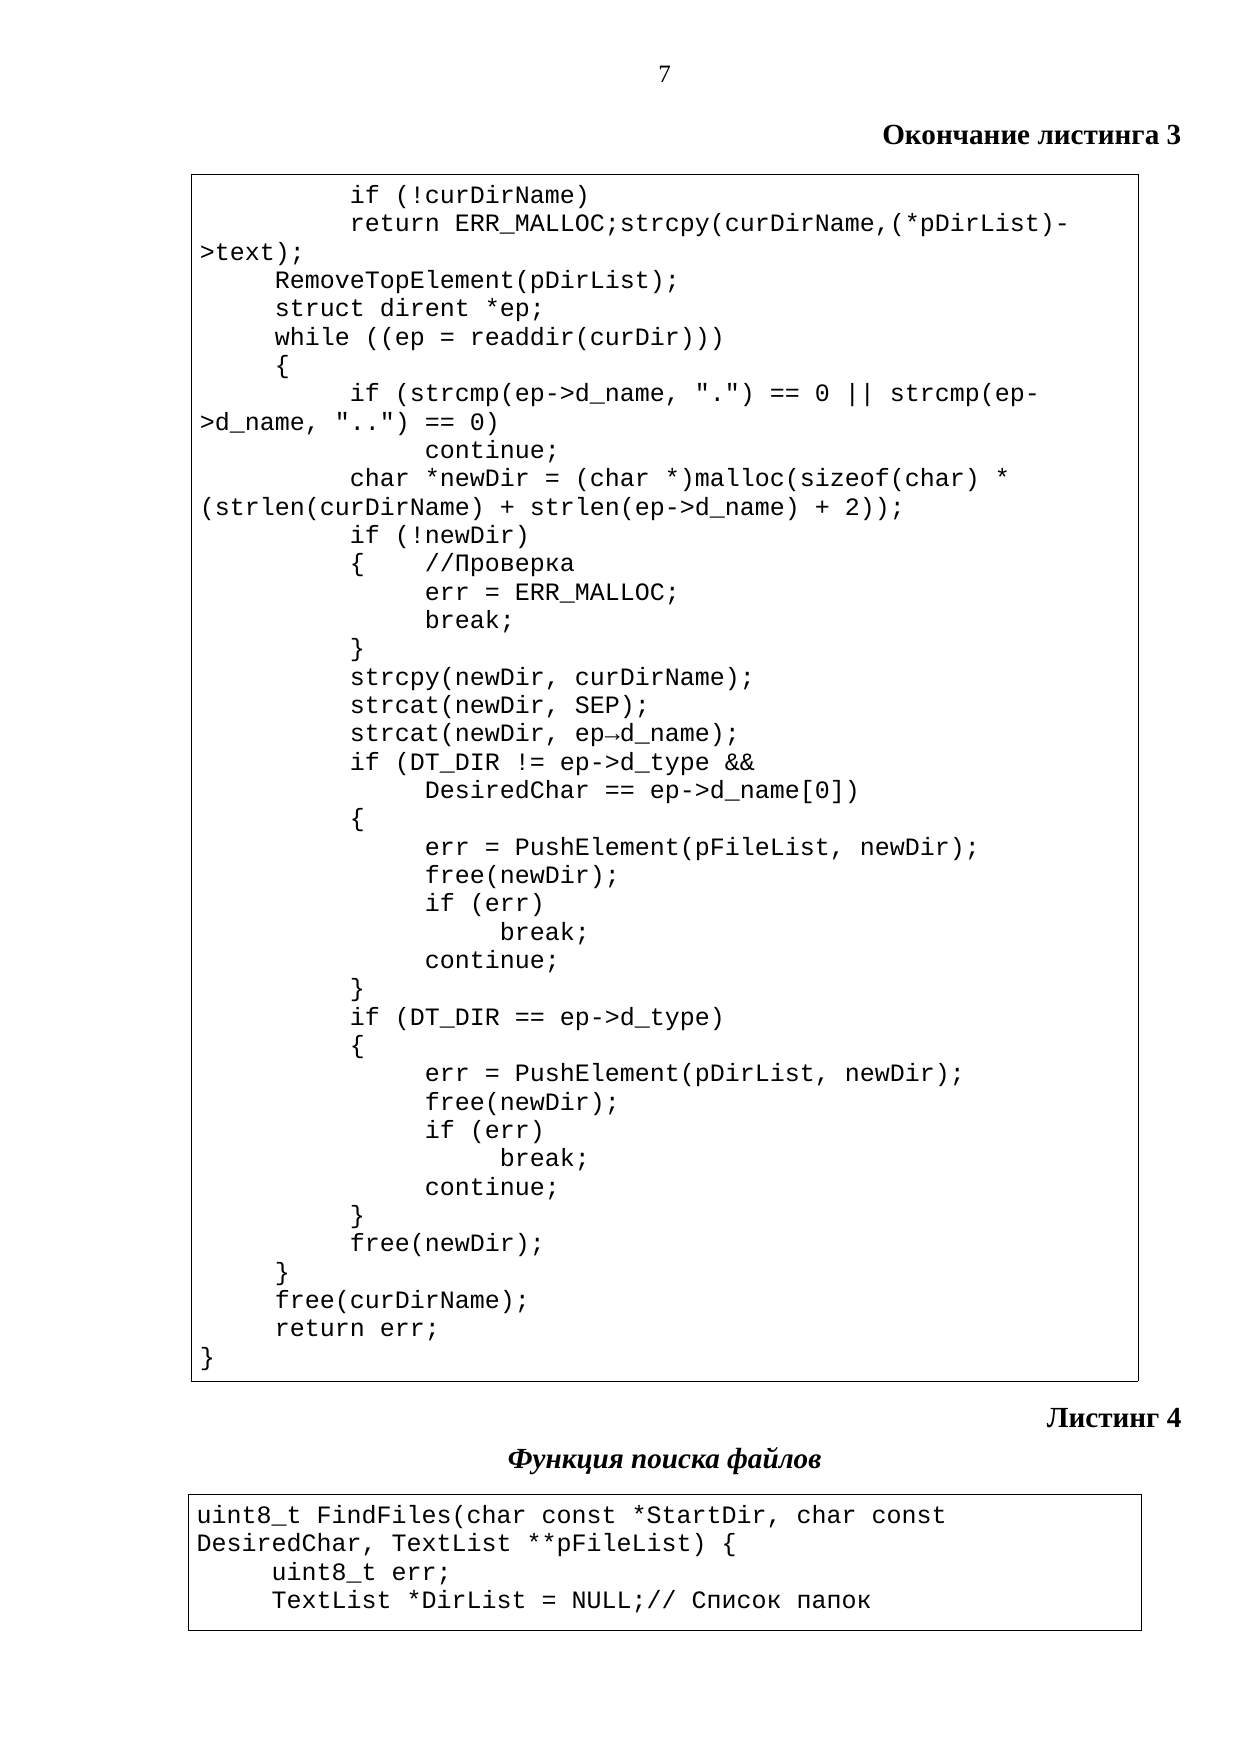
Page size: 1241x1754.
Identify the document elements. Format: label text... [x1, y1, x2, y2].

text if (err) [199, 1117, 1129, 1146]
text { [199, 806, 1129, 834]
text continue; [199, 947, 1129, 976]
text err = PushElement(pFileList, newDir); [199, 834, 1129, 862]
text break; [199, 919, 1129, 947]
text if (DT_DIR != ep->d_type && [199, 749, 1129, 777]
text free(newDir); [199, 1089, 1129, 1117]
text uint8_t FindFiles(char const *StartDir, char const DesiredChar, TextList **pFileList) { [196, 1502, 1132, 1559]
text free(newDir); [199, 1231, 1129, 1259]
text RemoveTopElement(pDirList); [199, 267, 1129, 296]
text if (err) [199, 891, 1129, 919]
text while ((ep = readdir(curDir))) [199, 324, 1129, 352]
text Листинг 4 [148, 158, 1181, 1434]
text Функция поиска файлов [148, 1441, 1181, 1474]
text return ERR_MALLOC;strcpy(curDirName,(*pDirList)->text); [199, 211, 1129, 267]
text return err; [199, 1316, 1129, 1344]
text if (strcmp(ep->d_name, ".") == 0 || strcmp(ep->d_name, "..") == 0) [199, 381, 1129, 437]
text break; [199, 1146, 1129, 1174]
text struct dirent *ep; [199, 296, 1129, 324]
text continue; [199, 437, 1129, 466]
text char *newDir = (char *)malloc(sizeof(char) * (strlen(curDirName) + strlen(ep->d_name) + 2)); [199, 466, 1129, 522]
text } [199, 636, 1129, 664]
text err = PushElement(pDirList, newDir); [199, 1061, 1129, 1089]
text { [199, 1032, 1129, 1061]
text break; [199, 607, 1129, 636]
text if (DT_DIR == ep->d_type) [199, 1004, 1129, 1032]
text } [199, 1259, 1129, 1287]
text } [199, 1202, 1129, 1231]
text strcat(newDir, ep→d_name); [199, 721, 1129, 749]
text DesiredChar == ep->d_name[0]) [199, 777, 1129, 806]
text continue; [199, 1174, 1129, 1202]
text } [199, 1344, 1129, 1372]
text strcat(newDir, SEP); [199, 692, 1129, 721]
text free(curDirName); [199, 1287, 1129, 1316]
text if (!curDirName) [199, 182, 1129, 211]
text err = ERR_MALLOC; [199, 579, 1129, 607]
text } [199, 976, 1129, 1004]
text { //Проверка [199, 551, 1129, 579]
text Окончание листинга 3 [148, 117, 1181, 151]
text [192, 175, 1138, 1381]
text uint8_t err; [196, 1559, 1132, 1587]
text free(newDir); [199, 862, 1129, 891]
text { [199, 352, 1129, 381]
text strcpy(newDir, curDirName); [199, 664, 1129, 692]
text if (!newDir) [199, 522, 1129, 551]
text TextList *DirList = NULL;// Список папок [196, 1587, 1132, 1616]
